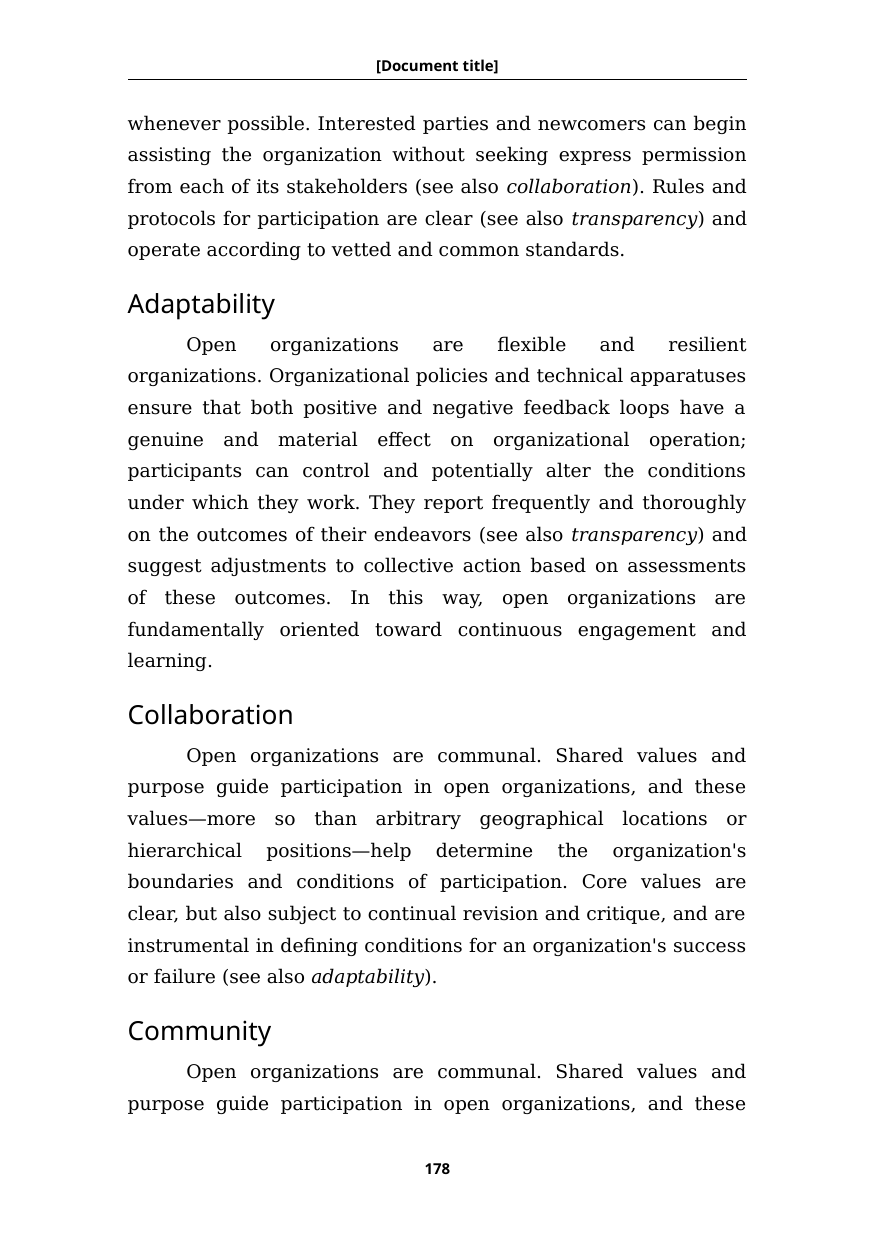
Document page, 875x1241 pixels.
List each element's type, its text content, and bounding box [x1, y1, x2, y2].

text Open organizations are flexible and resilient organizations. Organizational policies and technical apparatuses ensure that both positive and negative feedback loops have a genuine and material effect on organizational operation; participants can control and potentially alter the conditions under which they work. They report frequently and thoroughly on the outcomes of their endeavors (see also transparency) and suggest adjustments to collective action based on assessments of these outcomes. In this way, open organizations are fundamentally oriented toward continuous engagement and learning. [127, 334, 747, 672]
text whenever possible. Interested parties and newcomers can begin assisting the organization without seeking express permission from each of its stakeholders (see also collaboration). Rules and protocols for participation are clear (see also transparency) and operate according to vetted and common standards. [127, 112, 747, 261]
subtitle Collaboration [127, 697, 747, 732]
subtitle Adaptability [127, 285, 747, 321]
text Open organizations are communal. Shared values and purpose guide participation in open organizations, and these values—more so than arbitrary geographical locations or hierarchical positions—help determine the organization's boundaries and conditions of participation. Core values are clear, but also subject to continual revision and critique, and are instrumental in defining conditions for an organization's success or failure (see also adaptability). [127, 745, 747, 988]
text Open organizations are communal. Shared values and purpose guide participation in open organizations, and these [127, 1061, 747, 1114]
subtitle Community [127, 1013, 747, 1048]
